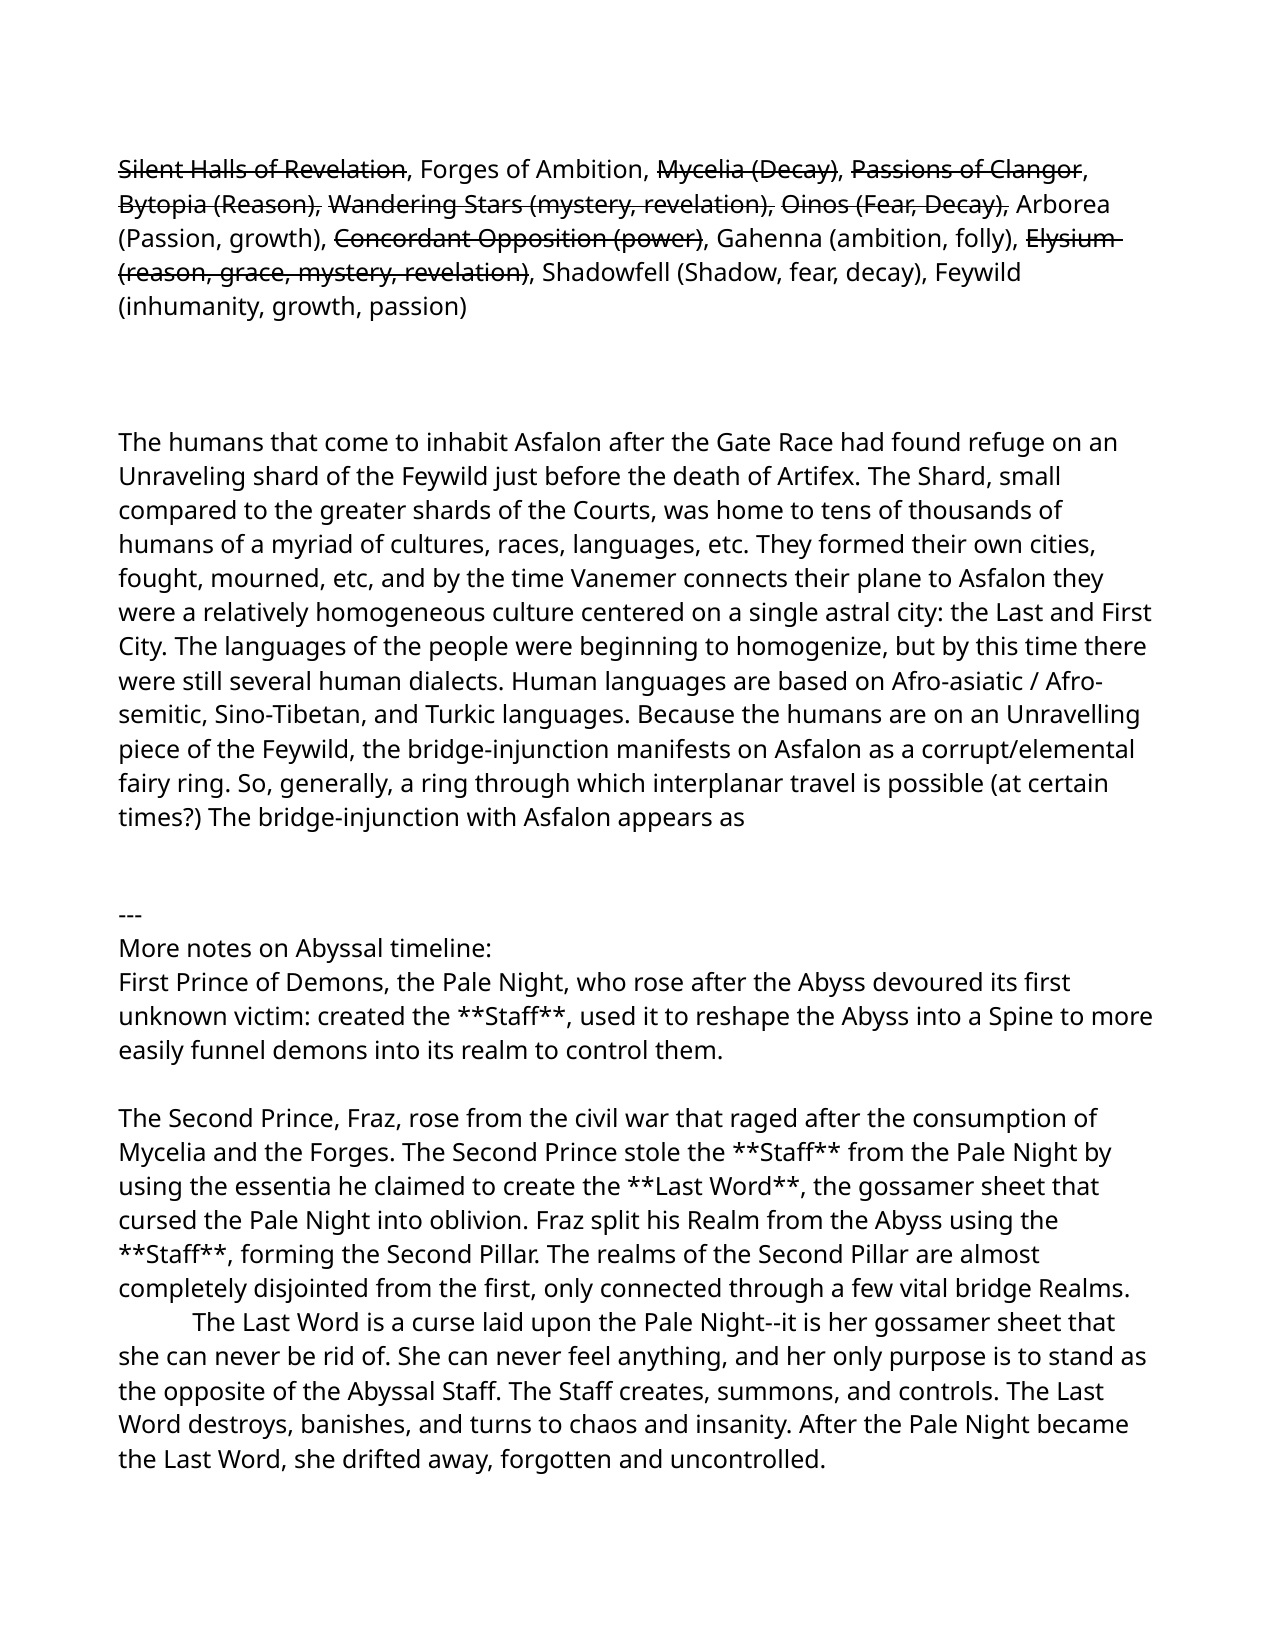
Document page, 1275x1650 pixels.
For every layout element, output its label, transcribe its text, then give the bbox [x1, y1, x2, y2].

text --- [118, 896, 1157, 930]
text Silent Halls of Revelation, Forges of Ambition, Mycelia (Decay), Passions of Clangor, Bytopia (Reason), Wandering Stars (mystery, revelation), Oinos (Fear, Decay), Arborea (Passion, growth), Concordant Opposition (power), Gahenna (ambition, folly), Elysium (reason, grace, mystery, revelation), Shadowfell (Shadow, fear, decay), Feywild (inhumanity, growth, passion) [118, 152, 1157, 322]
text The Second Prince, Fraz, rose from the civil war that raged after the consumption of Mycelia and the Forges. The Second Prince stole the **Staff** from the Pale Night by using the essentia he claimed to create the **Last Word**, the gossamer sheet that cursed the Pale Night into oblivion. Fraz split his Realm from the Abyss using the **Staff**, forming the Second Pillar. The realms of the Second Pillar are almost completely disjointed from the first, only connected through a few vital bridge Realms. [118, 1101, 1157, 1305]
text The Last Word is a curse laid upon the Pale Night--it is her gossamer sheet that she can never be rid of. She can never feel anything, and her only purpose is to stand as the opposite of the Abyssal Staff. The Staff creates, summons, and controls. The Last Word destroys, banishes, and turns to chaos and insanity. After the Pale Night became the Last Word, she drifted away, forgotten and uncontrolled. [118, 1305, 1157, 1475]
text First Prince of Demons, the Pale Night, who rose after the Abyss devoured its first unknown victim: created the **Staff**, used it to reshape the Abyss into a Spine to more easily funnel demons into its realm to control them. [118, 964, 1157, 1067]
text More notes on Abyssal timeline: [118, 930, 1157, 964]
text The humans that come to inhabit Asfalon after the Gate Race had found refuge on an Unraveling shard of the Feywild just before the death of Artifex. The Shard, small compared to the greater shards of the Courts, was home to tens of thousands of humans of a myriad of cultures, races, languages, etc. They formed their own cities, fought, mourned, etc, and by the time Vanemer connects their plane to Asfalon they were a relatively homogeneous culture centered on a single astral city: the Last and First City. The languages of the people were beginning to homogenize, but by this time there were still several human dialects. Human languages are based on Afro-asiatic / Afro-semitic, Sino-Tibetan, and Turkic languages. Because the humans are on an Unravelling piece of the Feywild, the bridge-injunction manifests on Asfalon as a corrupt/elemental fairy ring. So, generally, a ring through which interplanar travel is possible (at certain times?) The bridge-injunction with Asfalon appears as [118, 425, 1157, 833]
